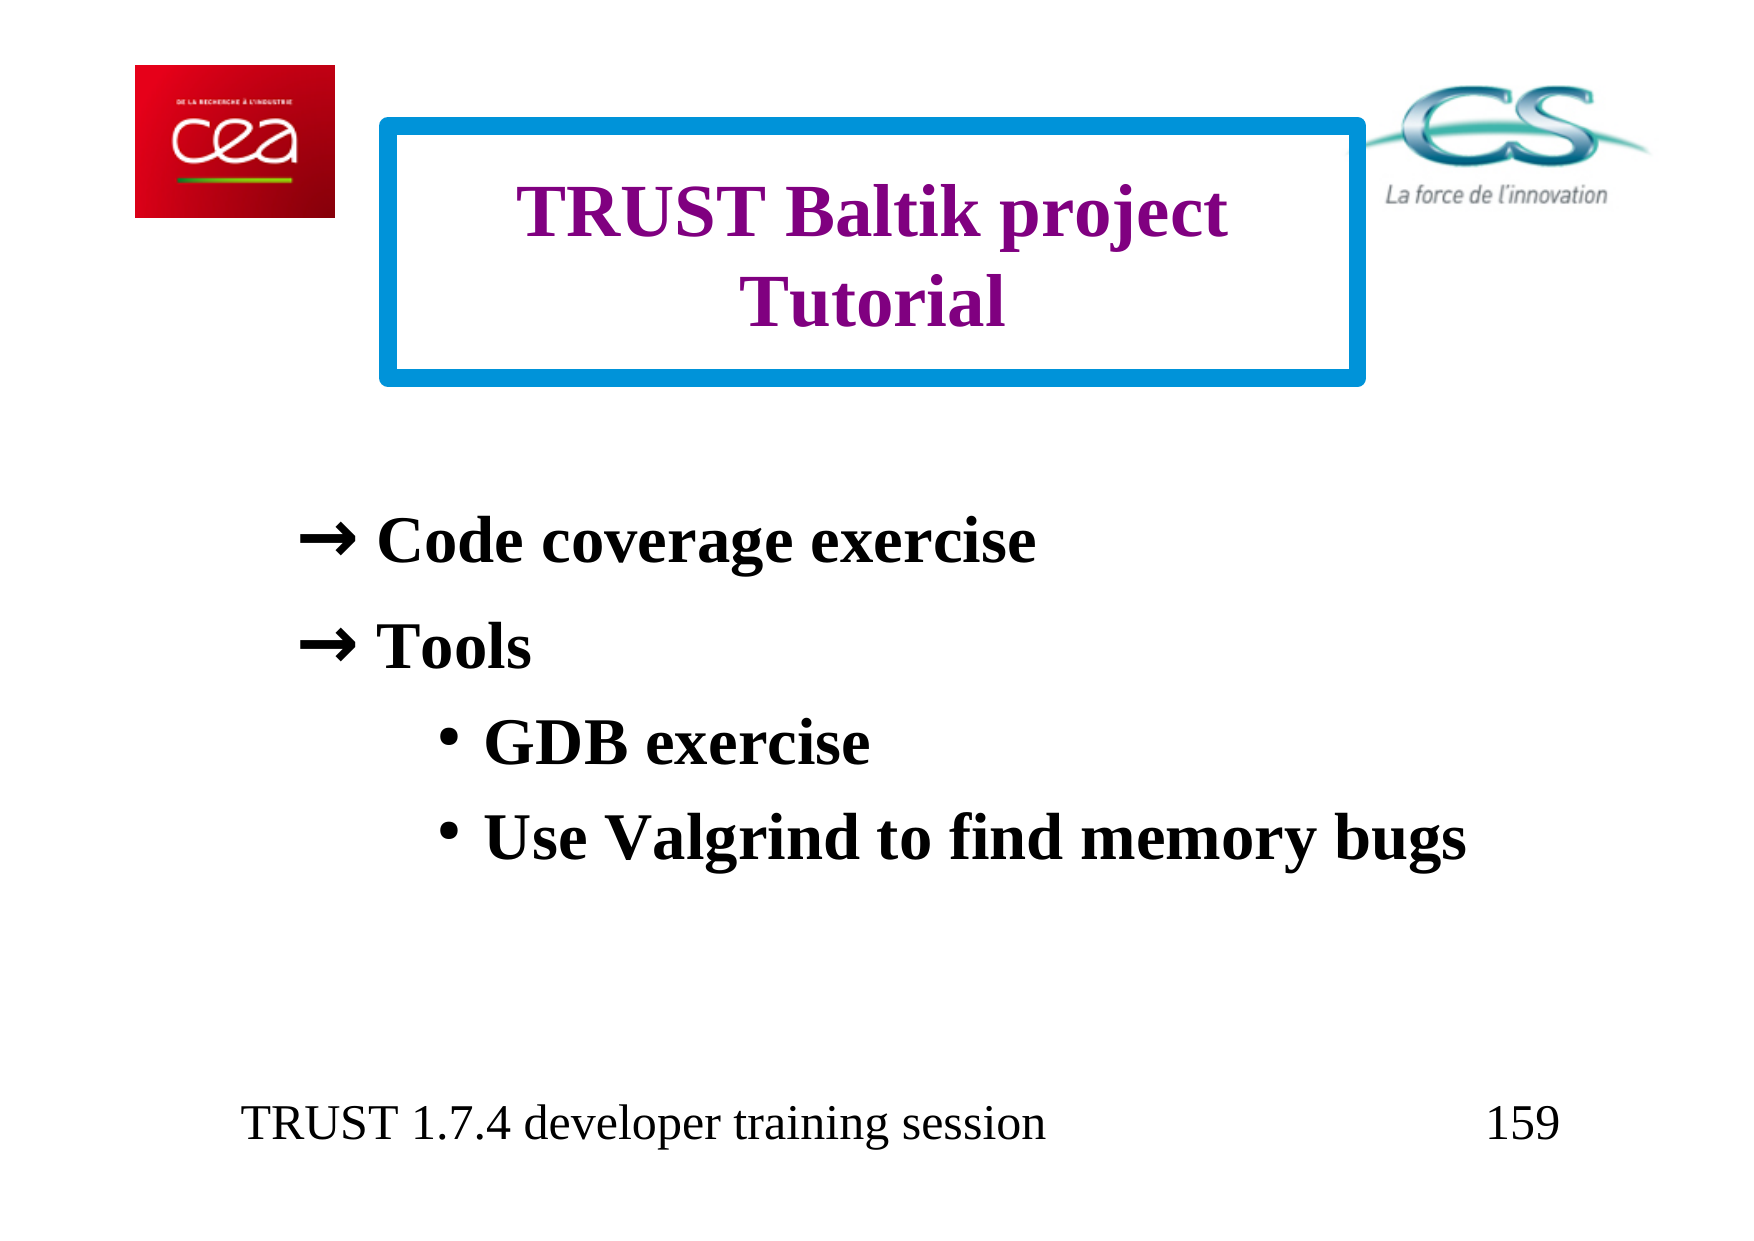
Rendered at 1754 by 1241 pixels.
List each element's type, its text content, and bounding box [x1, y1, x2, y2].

picture [1340, 73, 1662, 218]
picture [135, 65, 335, 218]
list → Code coverage exercise → Tools GDB exercise Use Valgrind to find memory bugs [225, 382, 1576, 1125]
title TRUST Baltik project Tutorial [387, 125, 1358, 378]
